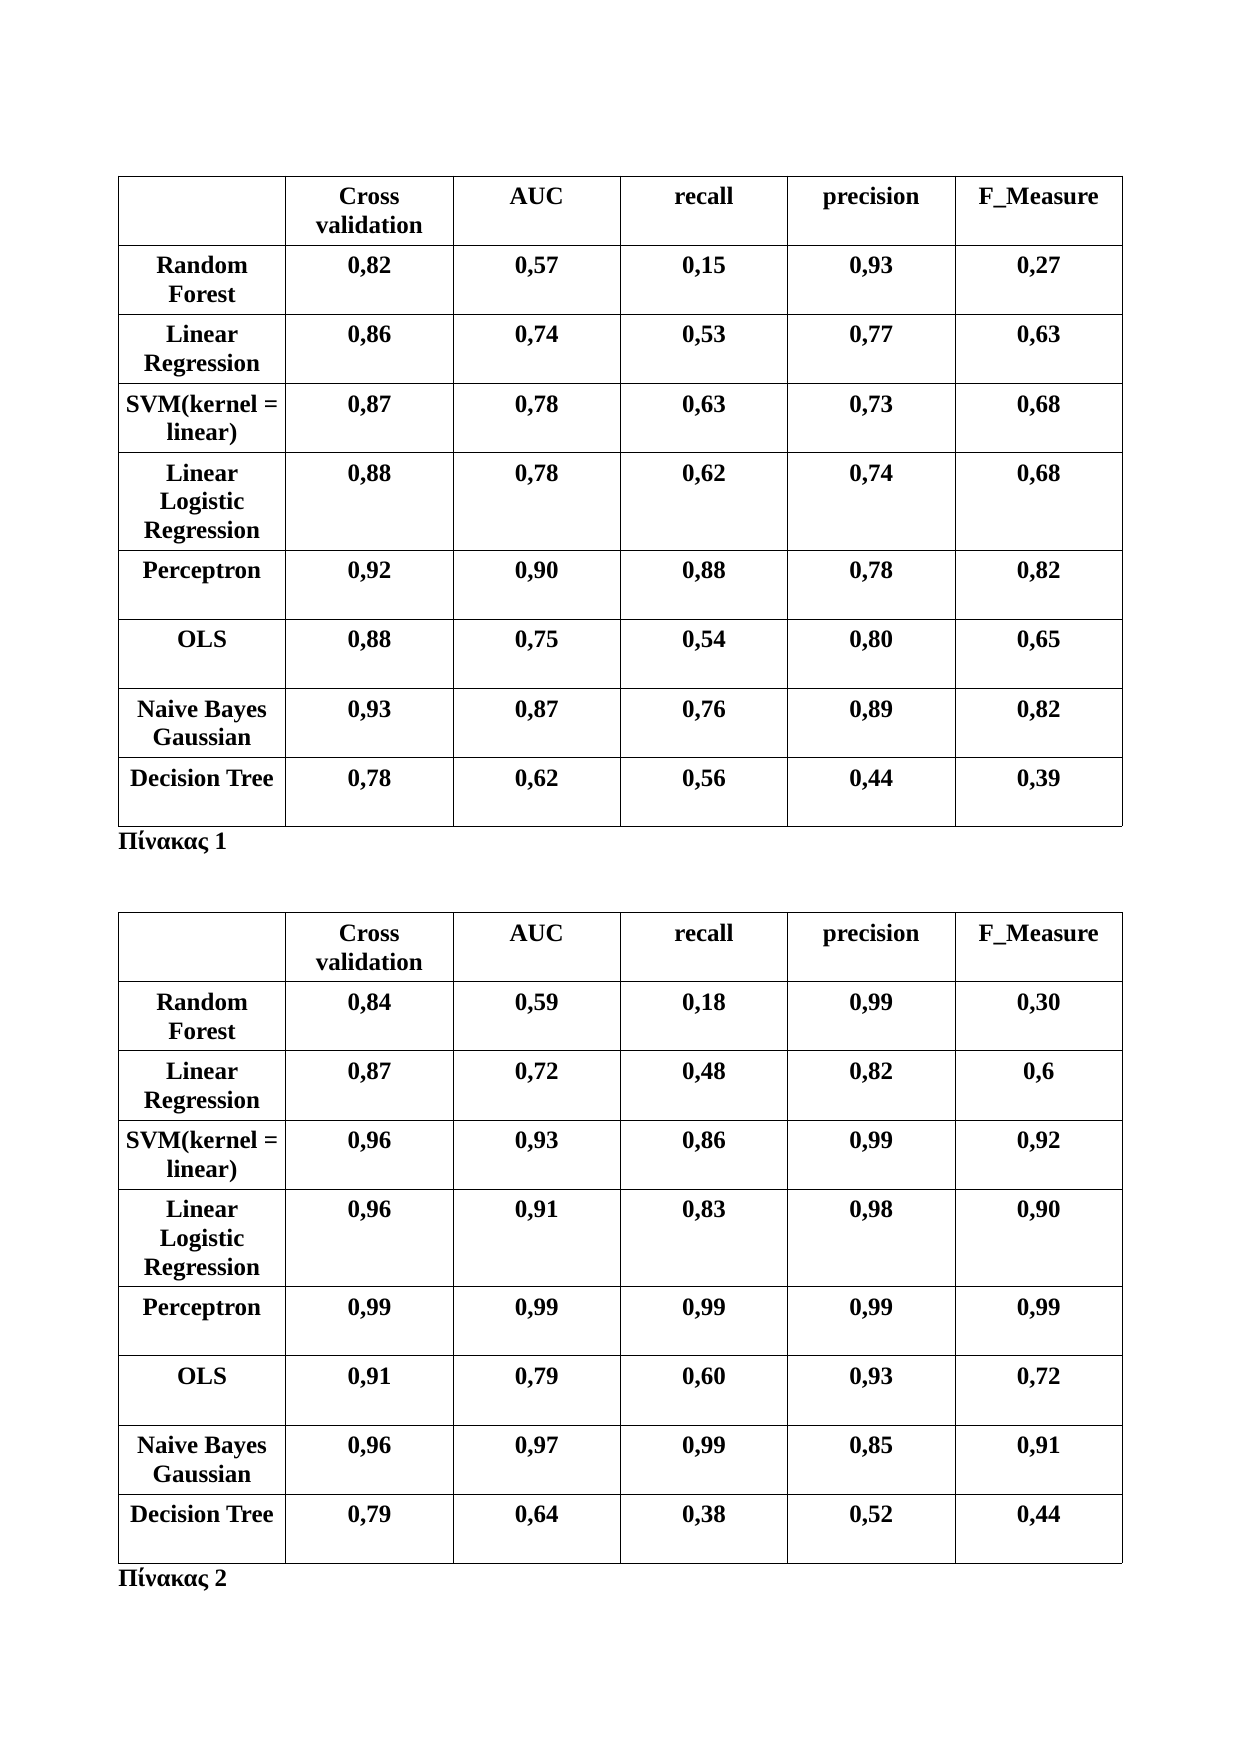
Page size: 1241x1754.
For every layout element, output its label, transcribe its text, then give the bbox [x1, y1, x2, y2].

table_cell 0,79 [286, 1495, 453, 1563]
table_cell 0,78 [788, 551, 955, 619]
table_cell Naive Bayes Gaussian [119, 1426, 285, 1493]
table_cell 0,44 [788, 758, 955, 826]
table_cell 0,76 [621, 689, 787, 757]
table_cell 0,87 [286, 1051, 453, 1119]
table_cell 0,68 [956, 384, 1122, 452]
table_cell 0,96 [286, 1426, 453, 1493]
table_cell 0,91 [454, 1190, 620, 1286]
table_cell 0,85 [788, 1426, 955, 1493]
table_header precision [788, 913, 955, 981]
table_cell 0,53 [621, 315, 787, 383]
table_cell 0,92 [286, 551, 453, 619]
table_cell Perceptron [119, 551, 285, 619]
table_cell 0,64 [454, 1495, 620, 1563]
table_cell 0,99 [788, 1121, 955, 1188]
table_cell 0,18 [621, 982, 787, 1050]
table_cell 0,74 [454, 315, 620, 383]
table_cell 0,93 [788, 246, 955, 314]
table_header recall [621, 177, 787, 245]
table_cell 0,78 [454, 384, 620, 452]
table_cell 0,44 [956, 1495, 1122, 1563]
table_cell 0,91 [286, 1356, 453, 1424]
table_cell 0,57 [454, 246, 620, 314]
table_cell 0,93 [286, 689, 453, 757]
table_cell 0,38 [621, 1495, 787, 1563]
table_cell 0,99 [454, 1287, 620, 1355]
table_cell 0,90 [956, 1190, 1122, 1286]
table_cell 0,99 [621, 1426, 787, 1493]
table_cell 0,72 [956, 1356, 1122, 1424]
table_cell 0,86 [286, 315, 453, 383]
table_cell Linear Regression [119, 315, 285, 383]
table_cell SVM(kernel = linear) [119, 1121, 285, 1188]
table_header precision [788, 177, 955, 245]
table_header recall [621, 913, 787, 981]
table_cell 0,15 [621, 246, 787, 314]
table_header F_Measure [956, 177, 1122, 245]
table_cell 0,73 [788, 384, 955, 452]
table_cell 0,27 [956, 246, 1122, 314]
table_cell 0,52 [788, 1495, 955, 1563]
table_header AUC [454, 913, 620, 981]
table_cell 0,68 [956, 453, 1122, 550]
table_header AUC [454, 177, 620, 245]
table_cell 0,65 [956, 620, 1122, 688]
table_cell Decision Tree [119, 758, 285, 826]
table_cell 0,99 [956, 1287, 1122, 1355]
table_cell 0,6 [956, 1051, 1122, 1119]
table_cell Perceptron [119, 1287, 285, 1355]
table_cell 0,93 [454, 1121, 620, 1188]
table_cell 0,48 [621, 1051, 787, 1119]
table_header F_Measure [956, 913, 1122, 981]
table_cell Linear Logistic Regression [119, 453, 285, 550]
table_cell 0,82 [788, 1051, 955, 1119]
table_cell 0,96 [286, 1121, 453, 1188]
table_cell 0,99 [286, 1287, 453, 1355]
table_cell Random Forest [119, 982, 285, 1050]
table_cell SVM(kernel = linear) [119, 384, 285, 452]
table_cell 0,90 [454, 551, 620, 619]
text Πίνακας 1 [118, 827, 1122, 855]
table_cell 0,78 [286, 758, 453, 826]
table_cell 0,93 [788, 1356, 955, 1424]
table_cell 0,77 [788, 315, 955, 383]
table_cell Random Forest [119, 246, 285, 314]
table_header Cross validation [286, 177, 453, 245]
table_cell 0,84 [286, 982, 453, 1050]
table_cell 0,88 [621, 551, 787, 619]
table_cell 0,99 [788, 1287, 955, 1355]
table_cell 0,74 [788, 453, 955, 550]
table_cell 0,99 [788, 982, 955, 1050]
table_cell 0,63 [956, 315, 1122, 383]
table_cell 0,54 [621, 620, 787, 688]
table_cell 0,87 [454, 689, 620, 757]
table_cell 0,91 [956, 1426, 1122, 1493]
table_cell OLS [119, 620, 285, 688]
table_cell 0,87 [286, 384, 453, 452]
table_cell 0,75 [454, 620, 620, 688]
table_cell 0,83 [621, 1190, 787, 1286]
table_cell 0,78 [454, 453, 620, 550]
table_cell 0,56 [621, 758, 787, 826]
table_cell 0,62 [621, 453, 787, 550]
table_cell 0,82 [956, 551, 1122, 619]
table_cell 0,86 [621, 1121, 787, 1188]
table_header [119, 913, 285, 981]
table_cell 0,92 [956, 1121, 1122, 1188]
table_cell 0,88 [286, 620, 453, 688]
table_cell 0,99 [621, 1287, 787, 1355]
table_cell 0,82 [956, 689, 1122, 757]
table_header [119, 177, 285, 245]
table_cell 0,80 [788, 620, 955, 688]
table_cell 0,59 [454, 982, 620, 1050]
table_cell 0,89 [788, 689, 955, 757]
table_cell OLS [119, 1356, 285, 1424]
table_cell 0,82 [286, 246, 453, 314]
table_cell Linear Regression [119, 1051, 285, 1119]
table_cell Naive Bayes Gaussian [119, 689, 285, 757]
table_cell 0,63 [621, 384, 787, 452]
table_cell 0,72 [454, 1051, 620, 1119]
table_cell Linear Logistic Regression [119, 1190, 285, 1286]
table_header Cross validation [286, 913, 453, 981]
table_cell 0,97 [454, 1426, 620, 1493]
table_cell 0,98 [788, 1190, 955, 1286]
table_cell 0,60 [621, 1356, 787, 1424]
table_cell 0,96 [286, 1190, 453, 1286]
table_cell 0,39 [956, 758, 1122, 826]
table_cell 0,79 [454, 1356, 620, 1424]
table_cell Decision Tree [119, 1495, 285, 1563]
table_cell 0,62 [454, 758, 620, 826]
text Πίνακας 2 [118, 1564, 1122, 1591]
table_cell 0,30 [956, 982, 1122, 1050]
table_cell 0,88 [286, 453, 453, 550]
